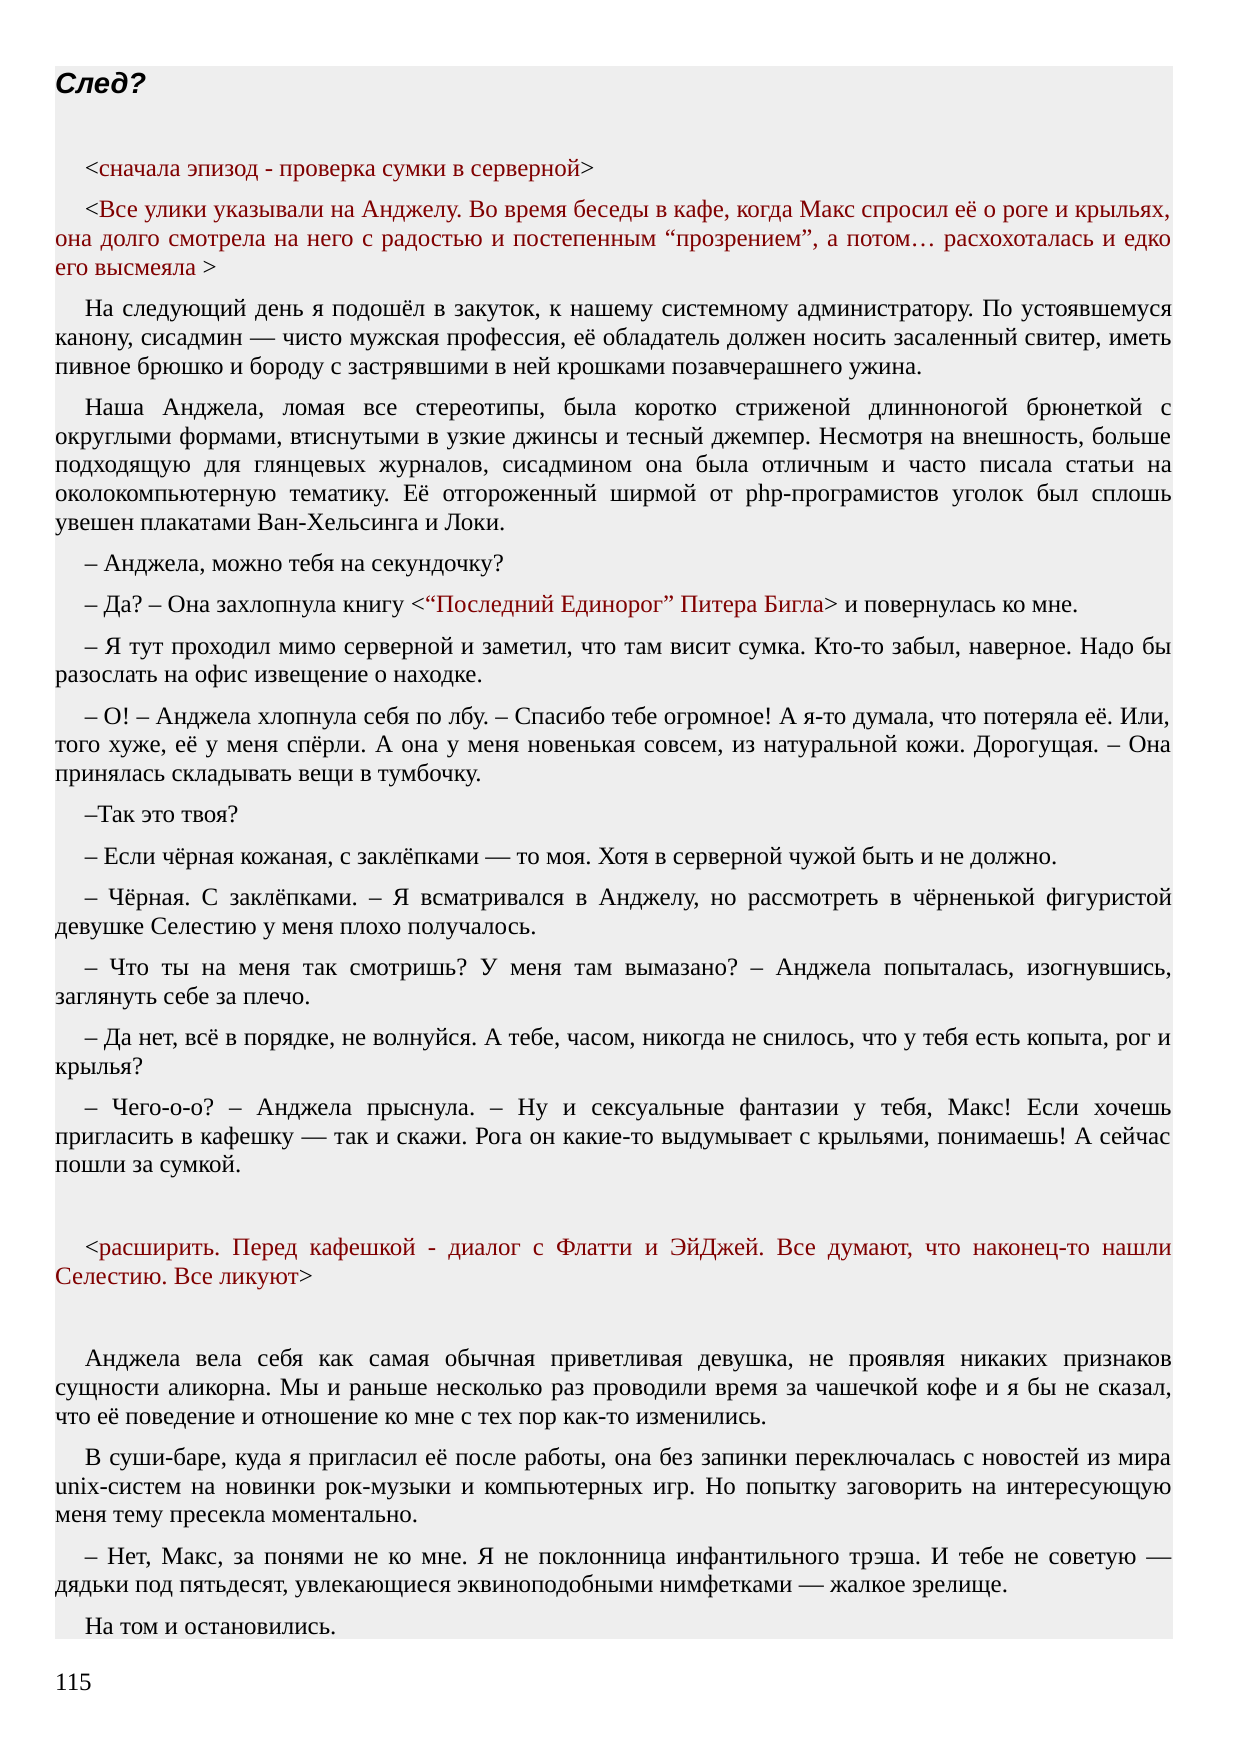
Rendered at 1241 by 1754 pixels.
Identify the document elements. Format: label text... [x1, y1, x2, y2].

text – Нет, Макс, за понями не ко мне. Я не поклонница инфантильного трэша. И тебе не советую — дядьки под пятьдесят, увлекающиеся эквиноподобными нимфетками — жалкое зрелище. [55, 1541, 1173, 1598]
text – Я тут проходил мимо серверной и заметил, что там висит сумка. Кто-то забыл, наверное. Надо бы разослать на офис извещение о находке. [55, 631, 1173, 688]
subtitle След? [55, 66, 1173, 99]
text – Что ты на меня так смотришь? У меня там вымазано? – Анджела попыталась, изогнувшись, заглянуть себе за плечо. [55, 952, 1173, 1009]
text – Если чёрная кожаная, с заклёпками — то моя. Хотя в серверной чужой быть и не должно. [55, 841, 1173, 869]
text На том и остановились. [55, 1611, 1173, 1639]
text – О! – Анджела хлопнула себя по лбу. – Спасибо тебе огромное! А я-то думала, что потеряла её. Или, того хуже, её у меня спёрли. А она у меня новенькая совсем, из натуральной кожи. Дорогущая. – Она принялась складывать вещи в тумбочку. [55, 701, 1173, 787]
text <сначала эпизод - проверка сумки в серверной> [55, 153, 1173, 182]
text На следующий день я подошёл в закуток, к нашему системному администратору. По устоявшемуся канону, сисадмин — чисто мужская профессия, её обладатель должен носить засаленный свитер, иметь пивное брюшко и бороду с застрявшими в ней крошками позавчерашнего ужина. [55, 293, 1173, 379]
text – Чего-о-о? – Анджела прыснула. – Ну и сексуальные фантазии у тебя, Макс! Если хочешь пригласить в кафешку — так и скажи. Рога он какие-то выдумывает с крыльями, понимаешь! А сейчас пошли за сумкой. [55, 1092, 1173, 1178]
text <Все улики указывали на Анджелу. Во время беседы в кафе, когда Макс спросил её о роге и крыльях, она долго смотрела на него с радостью и постепенным “прозрением”, а потом… расхохоталась и едко его высмеяла > [55, 194, 1173, 281]
text –Так это твоя? [55, 799, 1173, 828]
text – Да? – Она захлопнула книгу <“Последний Единорог” Питера Бигла> и повернулась ко мне. [55, 589, 1173, 618]
text В суши-баре, куда я пригласил её после работы, она без запинки переключалась с новостей из мира unix-систем на новинки рок-музыки и компьютерных игр. Но попытку заговорить на интересующую меня тему пресекла моментально. [55, 1442, 1173, 1528]
text Наша Анджела, ломая все стереотипы, была коротко стриженой длинноногой брюнеткой с округлыми формами, втиснутыми в узкие джинсы и тесный джемпер. Несмотря на внешность, больше подходящую для глянцевых журналов, сисадмином она была отличным и часто писала статьи на околокомпьютерную тематику. Её отгороженный ширмой от php-програмистов уголок был сплошь увешен плакатами Ван-Хельсинга и Локи. [55, 392, 1173, 536]
text – Анджела, можно тебя на секундочку? [55, 548, 1173, 577]
text <расширить. Перед кафешкой - диалог с Флатти и ЭйДжей. Все думают, что наконец-то нашли Селестию. Все ликуют> [55, 1232, 1173, 1289]
text – Да нет, всё в порядке, не волнуйся. А тебе, часом, никогда не снилось, что у тебя есть копыта, рог и крылья? [55, 1022, 1173, 1079]
text Анджела вела себя как самая обычная приветливая девушка, не проявляя никаких признаков сущности аликорна. Мы и раньше несколько раз проводили время за чашечкой кофе и я бы не сказал, что её поведение и отношение ко мне с тех пор как-то изменились. [55, 1343, 1173, 1429]
text – Чёрная. С заклёпками. – Я всматривался в Анджелу, но рассмотреть в чёрненькой фигуристой девушке Селестию у меня плохо получалось. [55, 882, 1173, 939]
